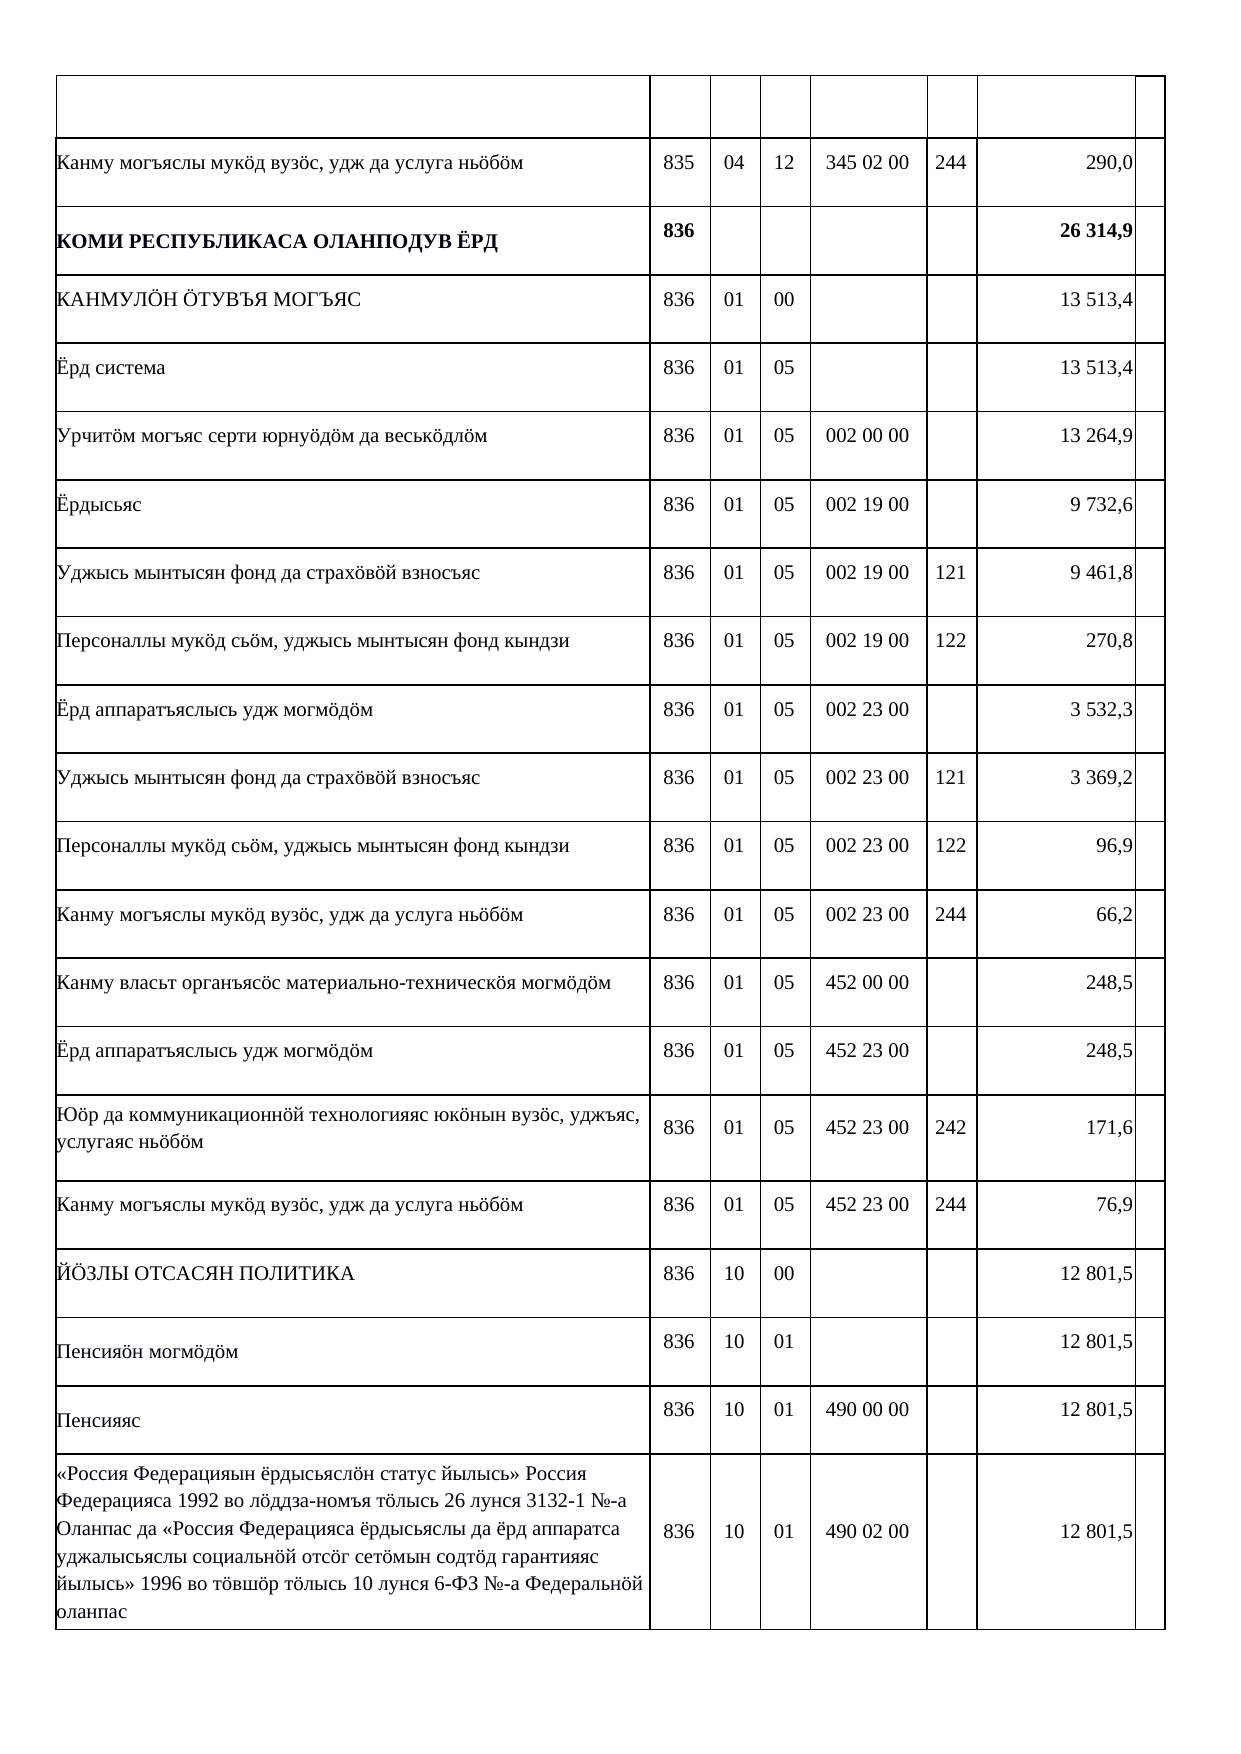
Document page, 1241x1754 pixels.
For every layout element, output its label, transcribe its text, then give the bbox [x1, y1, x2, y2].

table_cell 05 [761, 686, 810, 752]
table_cell [711, 207, 760, 274]
table_cell КОМИ РЕСПУБЛИКАСА ОЛАНПОДУВ ЁРД [57, 207, 649, 274]
table_cell 452 23 00 [811, 1096, 926, 1180]
table_cell [1136, 1455, 1164, 1629]
table_cell [1136, 822, 1164, 889]
table_cell 10 [711, 1387, 760, 1453]
table_cell 121 [928, 549, 976, 616]
table_cell 12 801,5 [978, 1455, 1135, 1629]
table_cell 05 [761, 549, 810, 616]
table_cell 270,8 [978, 617, 1135, 684]
table_cell Ёрд аппаратъяслысь удж могмӧдӧм [57, 686, 649, 752]
table_cell 00 [761, 276, 810, 342]
table_cell 002 23 00 [811, 686, 926, 752]
table_cell 05 [761, 1027, 810, 1094]
table_cell [811, 1318, 926, 1385]
table_cell 836 [651, 1318, 710, 1385]
table_cell [928, 686, 976, 752]
table_cell 05 [761, 959, 810, 1026]
table_cell [928, 1387, 976, 1453]
table_cell [1136, 754, 1164, 821]
table_cell 836 [651, 549, 710, 616]
table_header [811, 76, 927, 137]
table_cell [928, 959, 976, 1026]
table_cell 12 801,5 [978, 1387, 1135, 1453]
table_cell 12 [761, 139, 810, 206]
table_header [651, 76, 710, 137]
table_cell [1136, 1027, 1164, 1094]
table_header [978, 76, 1135, 137]
table_cell 10 [711, 1250, 760, 1317]
table_cell 452 23 00 [811, 1182, 926, 1248]
table_cell 13 264,9 [978, 412, 1135, 479]
table_cell 01 [711, 276, 760, 342]
table_cell 05 [761, 412, 810, 479]
table_cell [1136, 891, 1164, 957]
table_cell 002 19 00 [811, 549, 926, 616]
table_cell 96,9 [978, 822, 1135, 889]
table_cell 01 [711, 481, 760, 547]
table_cell [811, 207, 926, 274]
table_cell [1136, 139, 1164, 206]
table_cell [811, 276, 926, 342]
table_cell 244 [928, 891, 976, 957]
table_cell Канму власьт органъясӧс материально-техническӧя могмӧдӧм [57, 959, 649, 1026]
table_cell [1136, 686, 1164, 752]
table_cell [1136, 344, 1164, 411]
table_cell Канму могъяслы мукӧд вузӧс, удж да услуга ньӧбӧм [57, 139, 649, 206]
table_cell 836 [651, 481, 710, 547]
table_cell [1136, 1318, 1164, 1385]
table_header [57, 76, 649, 137]
table_header [1136, 77, 1164, 137]
table_cell [928, 412, 976, 479]
table_cell 01 [711, 617, 760, 684]
table_cell 04 [711, 139, 760, 206]
table_cell Канму могъяслы мукӧд вузӧс, удж да услуга ньӧбӧм [57, 1182, 649, 1248]
table_cell 12 801,5 [978, 1318, 1135, 1385]
table_cell 13 513,4 [978, 344, 1135, 411]
table_cell 01 [711, 891, 760, 957]
table_cell Ёрд аппаратъяслысь удж могмӧдӧм [57, 1027, 649, 1094]
table_cell [928, 481, 976, 547]
table_cell 836 [651, 686, 710, 752]
table_cell 836 [651, 1182, 710, 1248]
table_cell [1136, 481, 1164, 547]
table_cell 05 [761, 617, 810, 684]
table_cell 9 461,8 [978, 549, 1135, 616]
table_cell 13 513,4 [978, 276, 1135, 342]
table_cell 345 02 00 [811, 139, 926, 206]
table_cell 01 [711, 1027, 760, 1094]
table_cell [1136, 276, 1164, 342]
table_cell [1136, 207, 1164, 274]
table_cell Персоналлы мукӧд сьӧм, уджысь мынтысян фонд кындзи [57, 822, 649, 889]
table_cell ЙӦЗЛЫ ОТСАСЯН ПОЛИТИКА [57, 1250, 649, 1317]
table_cell [1136, 1182, 1164, 1248]
table_cell 244 [928, 139, 976, 206]
table_cell 835 [651, 139, 710, 206]
table_cell 836 [651, 959, 710, 1026]
table_cell Канму могъяслы мукӧд вузӧс, удж да услуга ньӧбӧм [57, 891, 649, 957]
table_cell [1136, 1250, 1164, 1317]
table_cell 12 801,5 [978, 1250, 1135, 1317]
table_cell «Россия Федерацияын ёрдысьяслӧн статус йылысь» Россия Федерацияса 1992 во лӧддза-номъя тӧлысь 26 лунся 3132-1 №-а Оланпас да «Россия Федерацияса ёрдысьяслы да ёрд аппаратса уджалысьяслы социальнӧй отсӧг сетӧмын содтӧд гарантияяс йылысь» 1996 во тӧвшӧр тӧлысь 10 лунся 6-ФЗ №-а Федеральнӧй оланпас [57, 1455, 649, 1629]
table_cell 01 [711, 344, 760, 411]
table_cell 05 [761, 1182, 810, 1248]
table_cell [928, 207, 976, 274]
table_cell 26 314,9 [978, 207, 1135, 274]
table_cell 836 [651, 1250, 710, 1317]
table_cell 01 [711, 959, 760, 1026]
table_cell Ёрд система [57, 344, 649, 411]
table_cell [928, 1250, 976, 1317]
table_cell 00 [761, 1250, 810, 1317]
table_cell 836 [651, 207, 710, 274]
table_cell 05 [761, 344, 810, 411]
table_cell 836 [651, 822, 710, 889]
table_cell [928, 1318, 976, 1385]
table_cell Юӧр да коммуникационнӧй технологияяс юкӧнын вузӧс, уджъяс, услугаяс ньӧбӧм [57, 1096, 649, 1180]
table_cell [761, 207, 810, 274]
table_cell 490 02 00 [811, 1455, 926, 1629]
table_cell 01 [711, 1182, 760, 1248]
table_cell 3 532,3 [978, 686, 1135, 752]
table_cell 452 23 00 [811, 1027, 926, 1094]
table_cell 9 732,6 [978, 481, 1135, 547]
table_cell 01 [711, 822, 760, 889]
table_cell Урчитӧм могъяс серти юрнуӧдӧм да веськӧдлӧм [57, 412, 649, 479]
table_cell 10 [711, 1318, 760, 1385]
table_cell 244 [928, 1182, 976, 1248]
table_cell Персоналлы мукӧд сьӧм, уджысь мынтысян фонд кындзи [57, 617, 649, 684]
table_cell [1136, 549, 1164, 616]
table_cell 002 23 00 [811, 754, 926, 821]
table_cell [811, 344, 926, 411]
table_cell 836 [651, 1027, 710, 1094]
table_cell 248,5 [978, 1027, 1135, 1094]
table_cell 10 [711, 1455, 760, 1629]
table_cell Пенсияӧн могмӧдӧм [57, 1318, 649, 1385]
table_cell 01 [711, 686, 760, 752]
table_cell 01 [761, 1318, 810, 1385]
table_cell [928, 344, 976, 411]
table_cell Уджысь мынтысян фонд да страхӧвӧй взносъяс [57, 549, 649, 616]
table_cell 01 [711, 412, 760, 479]
table_cell 3 369,2 [978, 754, 1135, 821]
table_header [711, 76, 760, 137]
table_cell 242 [928, 1096, 976, 1180]
table_cell 002 19 00 [811, 481, 926, 547]
table_cell [928, 1027, 976, 1094]
table_cell 290,0 [978, 139, 1135, 206]
table_cell 836 [651, 1455, 710, 1629]
table_cell Уджысь мынтысян фонд да страхӧвӧй взносъяс [57, 754, 649, 821]
table_cell 01 [761, 1455, 810, 1629]
table_cell [928, 276, 976, 342]
table_cell 05 [761, 481, 810, 547]
table_cell [811, 1250, 926, 1317]
table_cell 836 [651, 344, 710, 411]
table_cell КАНМУЛӦН ӦТУВЪЯ МОГЪЯС [57, 276, 649, 342]
table_cell 836 [651, 754, 710, 821]
table_cell 171,6 [978, 1096, 1135, 1180]
table_cell 002 23 00 [811, 891, 926, 957]
table_cell 836 [651, 276, 710, 342]
table_cell 452 00 00 [811, 959, 926, 1026]
table_cell 05 [761, 754, 810, 821]
table_cell 836 [651, 891, 710, 957]
table_cell 248,5 [978, 959, 1135, 1026]
table_cell 76,9 [978, 1182, 1135, 1248]
table_cell 836 [651, 1096, 710, 1180]
table_cell 002 00 00 [811, 412, 926, 479]
table_cell [1136, 959, 1164, 1026]
table_cell [1136, 1096, 1164, 1180]
table_cell 66,2 [978, 891, 1135, 957]
table_cell Пенсияяс [57, 1387, 649, 1453]
table_header [761, 76, 810, 137]
table_cell 836 [651, 412, 710, 479]
table_cell [1136, 617, 1164, 684]
table_cell Ёрдысьяс [57, 481, 649, 547]
table_cell 01 [711, 754, 760, 821]
table_cell 05 [761, 822, 810, 889]
table_cell 836 [651, 617, 710, 684]
table_cell [1136, 1387, 1164, 1453]
table_cell [1136, 412, 1164, 479]
table_cell 05 [761, 1096, 810, 1180]
table_cell 490 00 00 [811, 1387, 926, 1453]
table_cell 121 [928, 754, 976, 821]
table_cell 01 [711, 1096, 760, 1180]
table_cell 122 [928, 617, 976, 684]
table_cell 002 23 00 [811, 822, 926, 889]
table_cell [928, 1455, 976, 1629]
table_cell 122 [928, 822, 976, 889]
table_cell 01 [711, 549, 760, 616]
table_header [928, 76, 977, 137]
table_cell 002 19 00 [811, 617, 926, 684]
table_cell 05 [761, 891, 810, 957]
table_cell 836 [651, 1387, 710, 1453]
table_cell 01 [761, 1387, 810, 1453]
